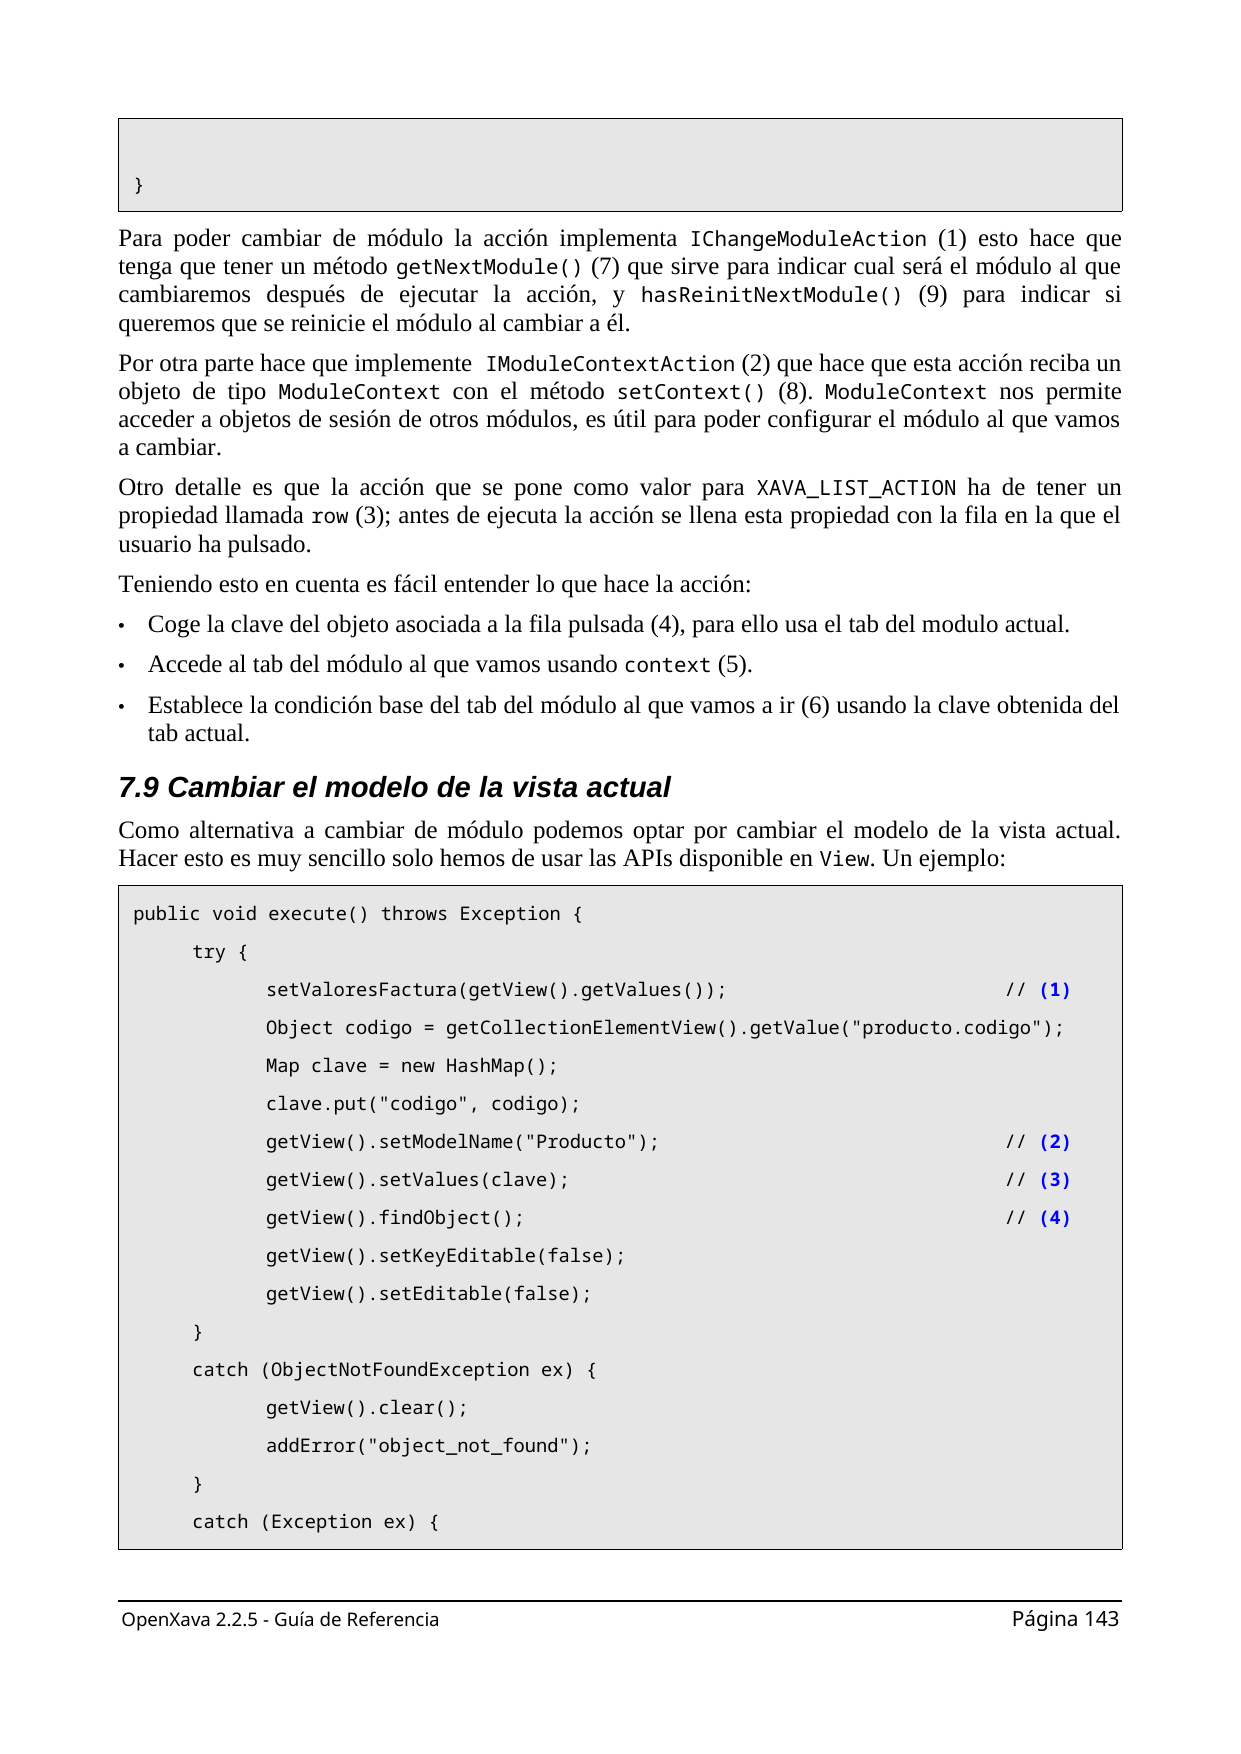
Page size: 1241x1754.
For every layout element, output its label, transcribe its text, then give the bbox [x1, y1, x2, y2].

text Teniendo esto en cuenta es fácil entender lo que hace la acción: [118, 570, 1122, 598]
text } [119, 1455, 1122, 1493]
text } [119, 1303, 1122, 1341]
text getView().clear(); [119, 1379, 1122, 1417]
text getView().setEditable(false); [119, 1265, 1122, 1303]
text getView().setModelName("Producto"); // (2) [119, 1113, 1122, 1151]
text } [119, 156, 1122, 211]
text getView().setValues(clave); // (3) [119, 1151, 1122, 1189]
text catch (Exception ex) { [119, 1493, 1122, 1549]
text getView().findObject(); // (4) [119, 1189, 1122, 1227]
subtitle Cambiar el modelo de la vista actual [118, 771, 1122, 804]
list Accede al tab del módulo al que vamos usando context (5). [118, 650, 1122, 678]
text Map clave = new HashMap(); [119, 1037, 1122, 1075]
text Por otra parte hace que implemente IModuleContextAction (2) que hace que esta acción reciba un objeto de tipo ModuleContext con el método setContext() (8). ModuleContext nos permite acceder a objetos de sesión de otros módulos, es útil para poder configurar el módulo al que vamos a cambiar. [118, 349, 1122, 461]
text Para poder cambiar de módulo la acción implementa IChangeModuleAction (1) esto hace que tenga que tener un método getNextModule() (7) que sirve para indicar cual será el módulo al que cambiaremos después de ejecutar la acción, y hasReinitNextModule() (9) para indicar si queremos que se reinicie el módulo al cambiar a él. [118, 224, 1122, 336]
text catch (ObjectNotFoundException ex) { [119, 1341, 1122, 1379]
list Coge la clave del objeto asociada a la fila pulsada (4), para ello usa el tab del modulo actual. [118, 610, 1122, 638]
text clave.put("codigo", codigo); [119, 1075, 1122, 1113]
text Otro detalle es que la acción que se pone como valor para XAVA_LIST_ACTION ha de tener un propiedad llamada row (3); antes de ejecuta la acción se llena esta propiedad con la fila en la que el usuario ha pulsado. [118, 473, 1122, 557]
text Como alternativa a cambiar de módulo podemos optar por cambiar el modelo de la vista actual. Hacer esto es muy sencillo solo hemos de usar las APIs disponible en View. Un ejemplo: [118, 817, 1122, 873]
text try { [119, 923, 1122, 961]
text getView().setKeyEditable(false); [119, 1227, 1122, 1265]
text public void execute() throws Exception { [119, 886, 1122, 923]
text addError("object_not_found"); [119, 1417, 1122, 1455]
list Establece la condición base del tab del módulo al que vamos a ir (6) usando la clave obtenida del tab actual. [118, 691, 1122, 746]
text setValoresFactura(getView().getValues()); // (1) [119, 961, 1122, 999]
text Object codigo = getCollectionElementView().getValue("producto.codigo"); [119, 999, 1122, 1037]
